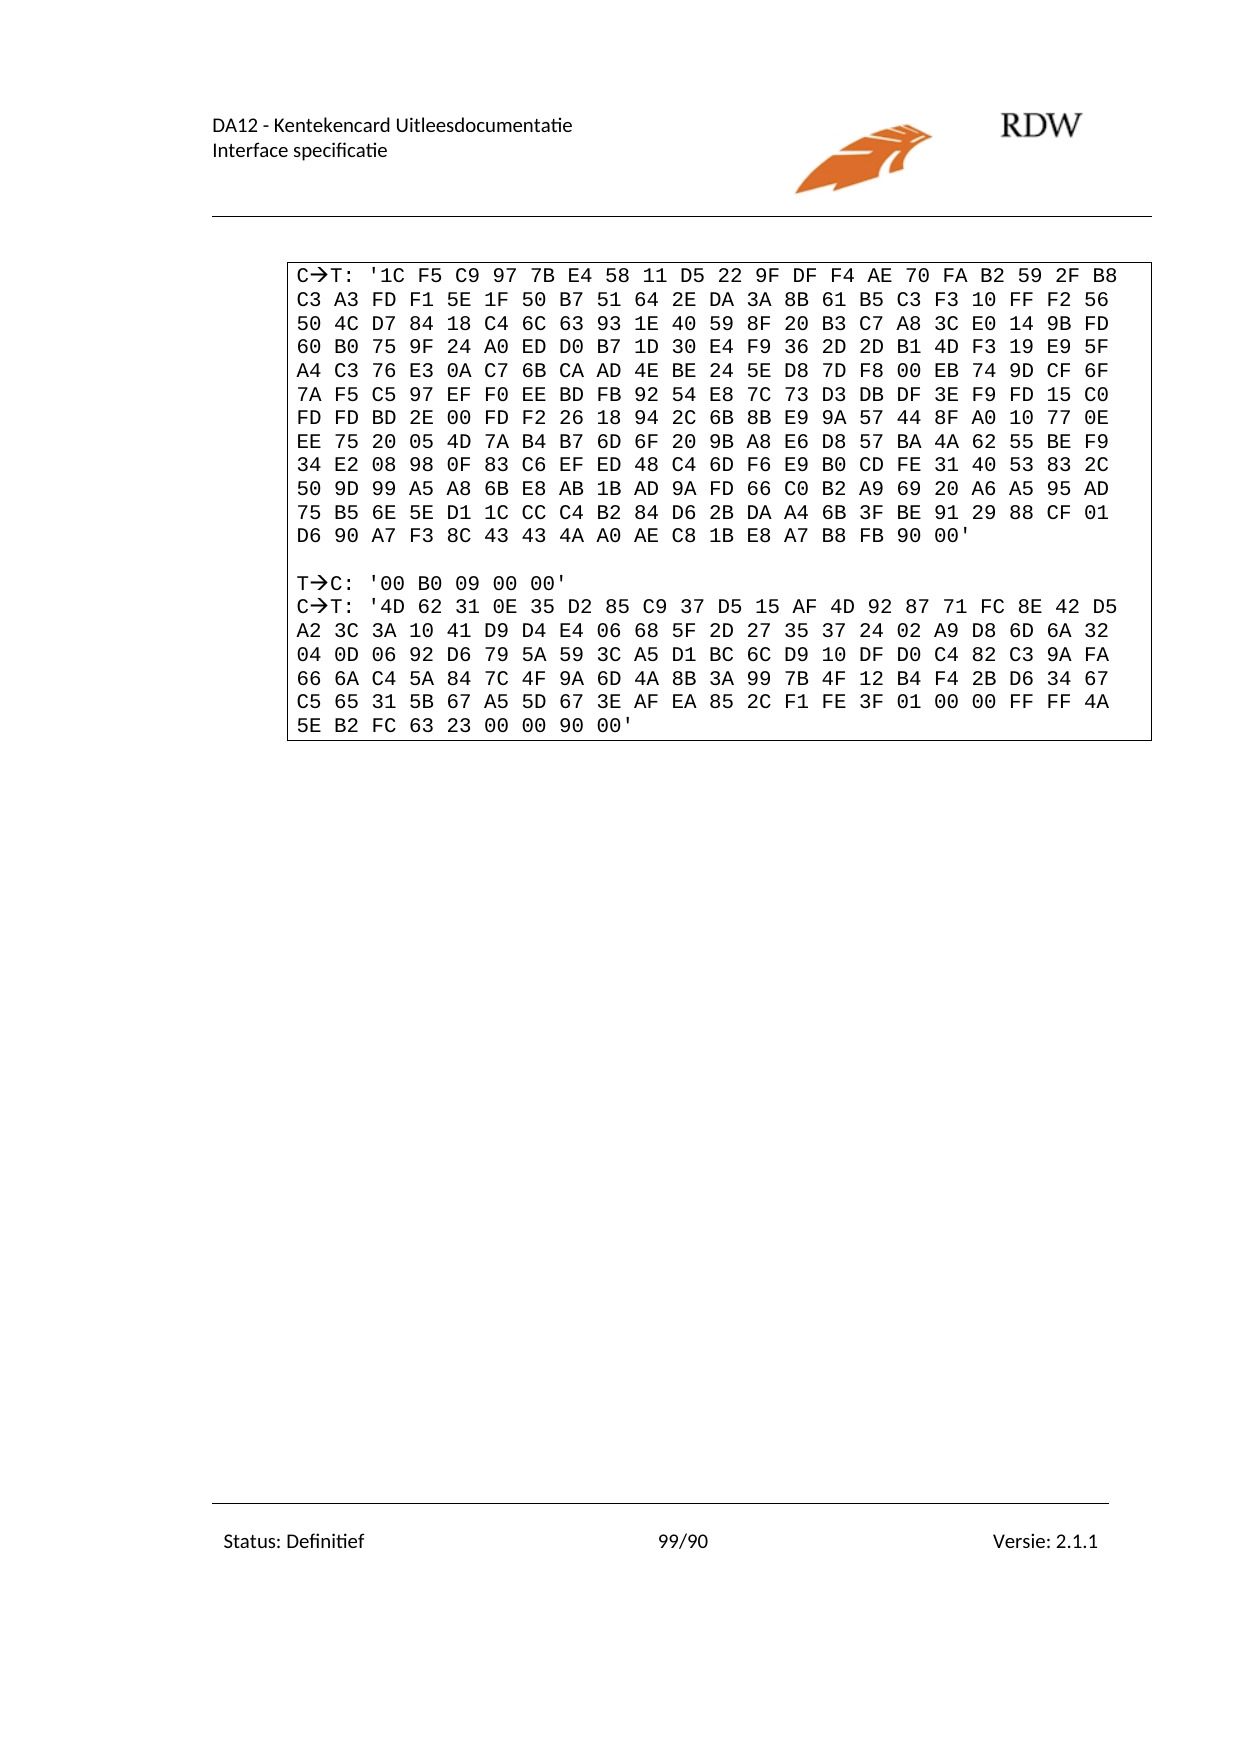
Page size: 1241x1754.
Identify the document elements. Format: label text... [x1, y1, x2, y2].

text CT: '4D 62 31 0E 35 D2 85 C9 37 D5 15 AF 4D 92 87 71 FC 8E 42 D5 A2 3C 3A 10 41 D9 D4 E4 06 68 5F 2D 27 35 37 24 02 A9 D8 6D 6A 32 04 0D 06 92 D6 79 5A 59 3C A5 D1 BC 6C D9 10 DF D0 C4 82 C3 9A FA 66 6A C4 5A 84 7C 4F 9A 6D 4A 8B 3A 99 7B 4F 12 B4 F4 2B D6 34 67 C5 65 31 5B 67 A5 5D 67 3E AF EA 85 2C F1 FE 3F 01 00 00 FF FF 4A 5E B2 FC 63 23 00 00 90 00' [288, 593, 1151, 740]
text CT: '1C F5 C9 97 7B E4 58 11 D5 22 9F DF F4 AE 70 FA B2 59 2F B8 C3 A3 FD F1 5E 1F 50 B7 51 64 2E DA 3A 8B 61 B5 C3 F3 10 FF F2 56 50 4C D7 84 18 C4 6C 63 93 1E 40 59 8F 20 B3 C7 A8 3C E0 14 9B FD 60 B0 75 9F 24 A0 ED D0 B7 1D 30 E4 F9 36 2D 2D B1 4D F3 19 E9 5F A4 C3 76 E3 0A C7 6B CA AD 4E BE 24 5E D8 7D F8 00 EB 74 9D CF 6F 7A F5 C5 97 EF F0 EE BD FB 92 54 E8 7C 73 D3 DB DF 3E F9 FD 15 C0 FD FD BD 2E 00 FD F2 26 18 94 2C 6B 8B E9 9A 57 44 8F A0 10 77 0E EE 75 20 05 4D 7A B4 B7 6D 6F 20 9B A8 E6 D8 57 BA 4A 62 55 BE F9 34 E2 08 98 0F 83 C6 EF ED 48 C4 6D F6 E9 B0 CD FE 31 40 53 83 2C 50 9D 99 A5 A8 6B E8 AB 1B AD 9A FD 66 C0 B2 A9 69 20 A6 A5 95 AD 75 B5 6E 5E D1 1C CC C4 B2 84 D6 2B DA A4 6B 3F BE 91 29 88 CF 01 D6 90 A7 F3 8C 43 43 4A A0 AE C8 1B E8 A7 B8 FB 90 00' [288, 263, 1151, 549]
text TC: '00 B0 09 00 00' [288, 569, 1151, 593]
